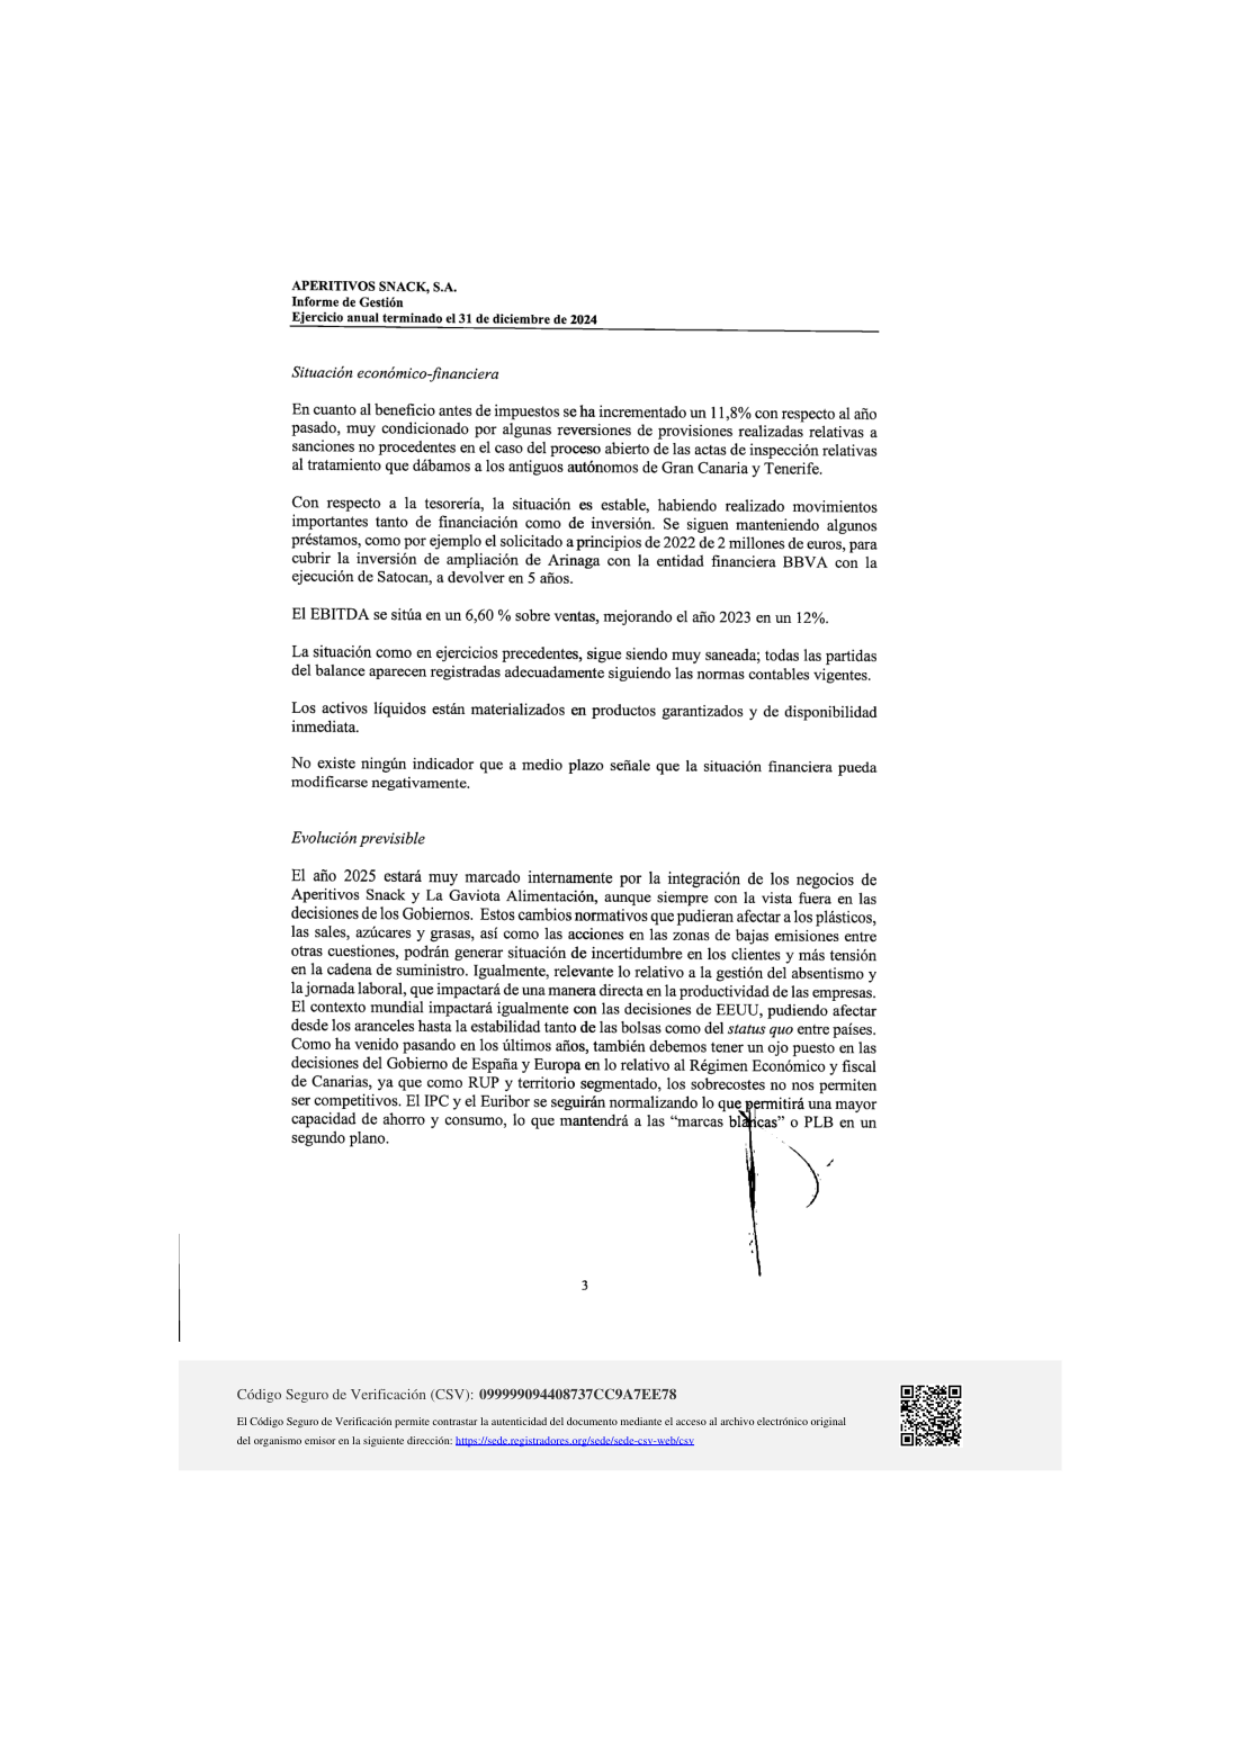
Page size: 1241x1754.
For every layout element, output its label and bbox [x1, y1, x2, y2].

picture [118, 146, 1123, 1567]
